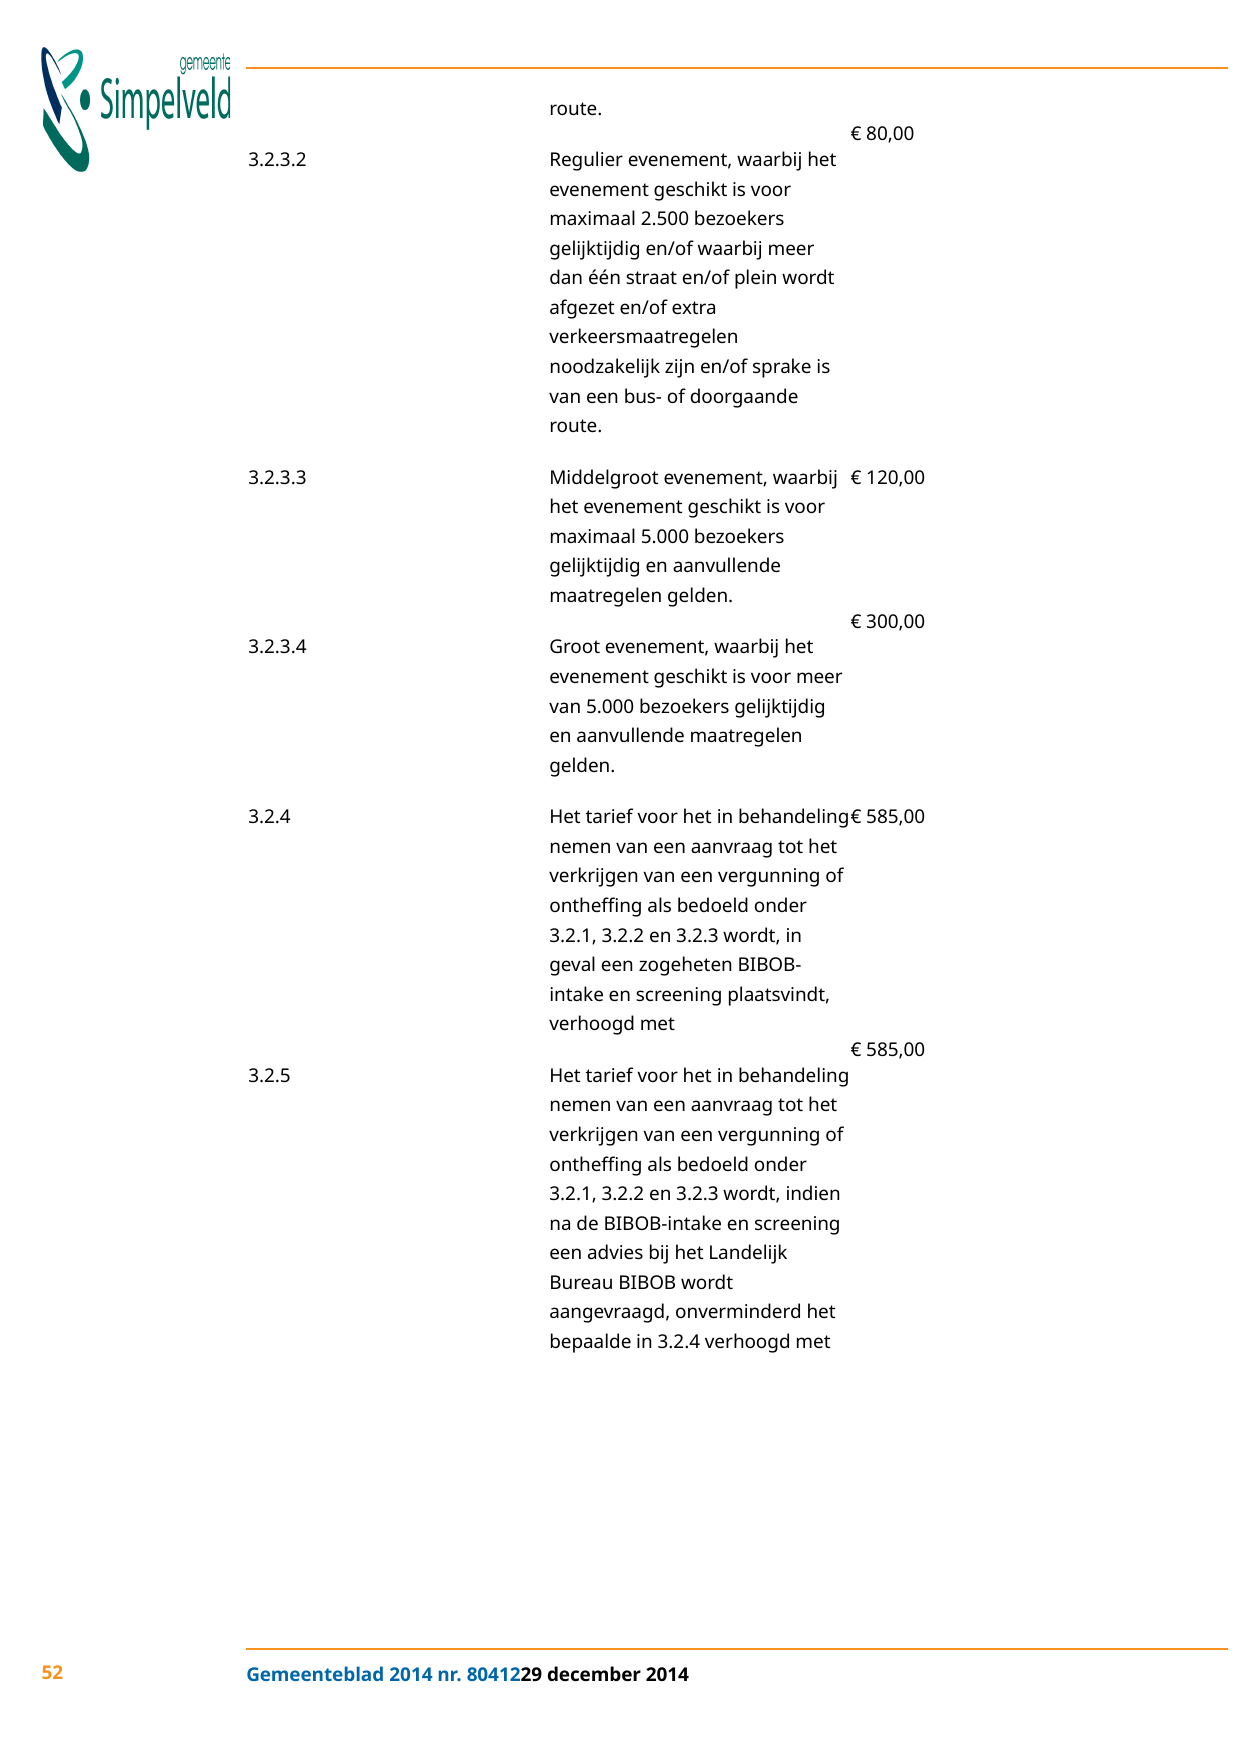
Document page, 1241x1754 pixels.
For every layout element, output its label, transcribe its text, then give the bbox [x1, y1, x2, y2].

table_cell [549, 608, 850, 634]
table_cell € 80,00 [850, 121, 1152, 146]
table_cell 3.2.4 [248, 804, 549, 1036]
table_cell Middelgroot evenement, waarbij het evenement geschikt is voor maximaal 5.000 bezoekers gelijktijdig en aanvullende maatregelen gelden. [549, 464, 850, 608]
table_cell route. [549, 95, 850, 121]
table_cell 3.2.3.2 [248, 146, 549, 438]
table_cell € 300,00 [850, 608, 1152, 634]
table_cell 3.2.5 [248, 1062, 549, 1354]
table_cell Het tarief voor het in behandeling nemen van een aanvraag tot het verkrijgen van een vergunning of ontheffing als bedoeld onder 3.2.1, 3.2.2 en 3.2.3 wordt, in geval een zogeheten BIBOB-intake en screening plaatsvindt, verhoogd met [549, 804, 850, 1036]
table_cell [850, 778, 1152, 803]
table_cell [248, 95, 549, 121]
table_cell 3.2.3.3 [248, 464, 549, 608]
table_cell [850, 95, 1152, 121]
table_cell [549, 121, 850, 146]
table_cell Regulier evenement, waarbij het evenement geschikt is voor maximaal 2.500 bezoekers gelijktijdig en/of waarbij meer dan één straat en/of plein wordt afgezet en/of extra verkeersmaatregelen noodzakelijk zijn en/of sprake is van een bus- of doorgaande route. [549, 146, 850, 438]
table_cell 3.2.3.4 [248, 634, 549, 778]
table_cell [248, 121, 549, 146]
table_cell € 120,00 [850, 464, 1152, 608]
table_cell [248, 438, 549, 464]
table_cell € 585,00 [850, 1036, 1152, 1062]
table_cell € 585,00 [850, 804, 1152, 1036]
table_cell [248, 608, 549, 634]
table_cell [549, 778, 850, 803]
table_cell [850, 438, 1152, 464]
table_cell Het tarief voor het in behandeling nemen van een aanvraag tot het verkrijgen van een vergunning of ontheffing als bedoeld onder 3.2.1, 3.2.2 en 3.2.3 wordt, indien na de BIBOB-intake en screening een advies bij het Landelijk Bureau BIBOB wordt aangevraagd, onverminderd het bepaalde in 3.2.4 verhoogd met [549, 1062, 850, 1354]
table_cell [248, 1036, 549, 1062]
table_cell [248, 778, 549, 803]
table_cell [549, 438, 850, 464]
picture [41, 47, 231, 172]
table_cell [549, 1036, 850, 1062]
table_cell Groot evenement, waarbij het evenement geschikt is voor meer van 5.000 bezoekers gelijktijdig en aanvullende maatregelen gelden. [549, 634, 850, 778]
